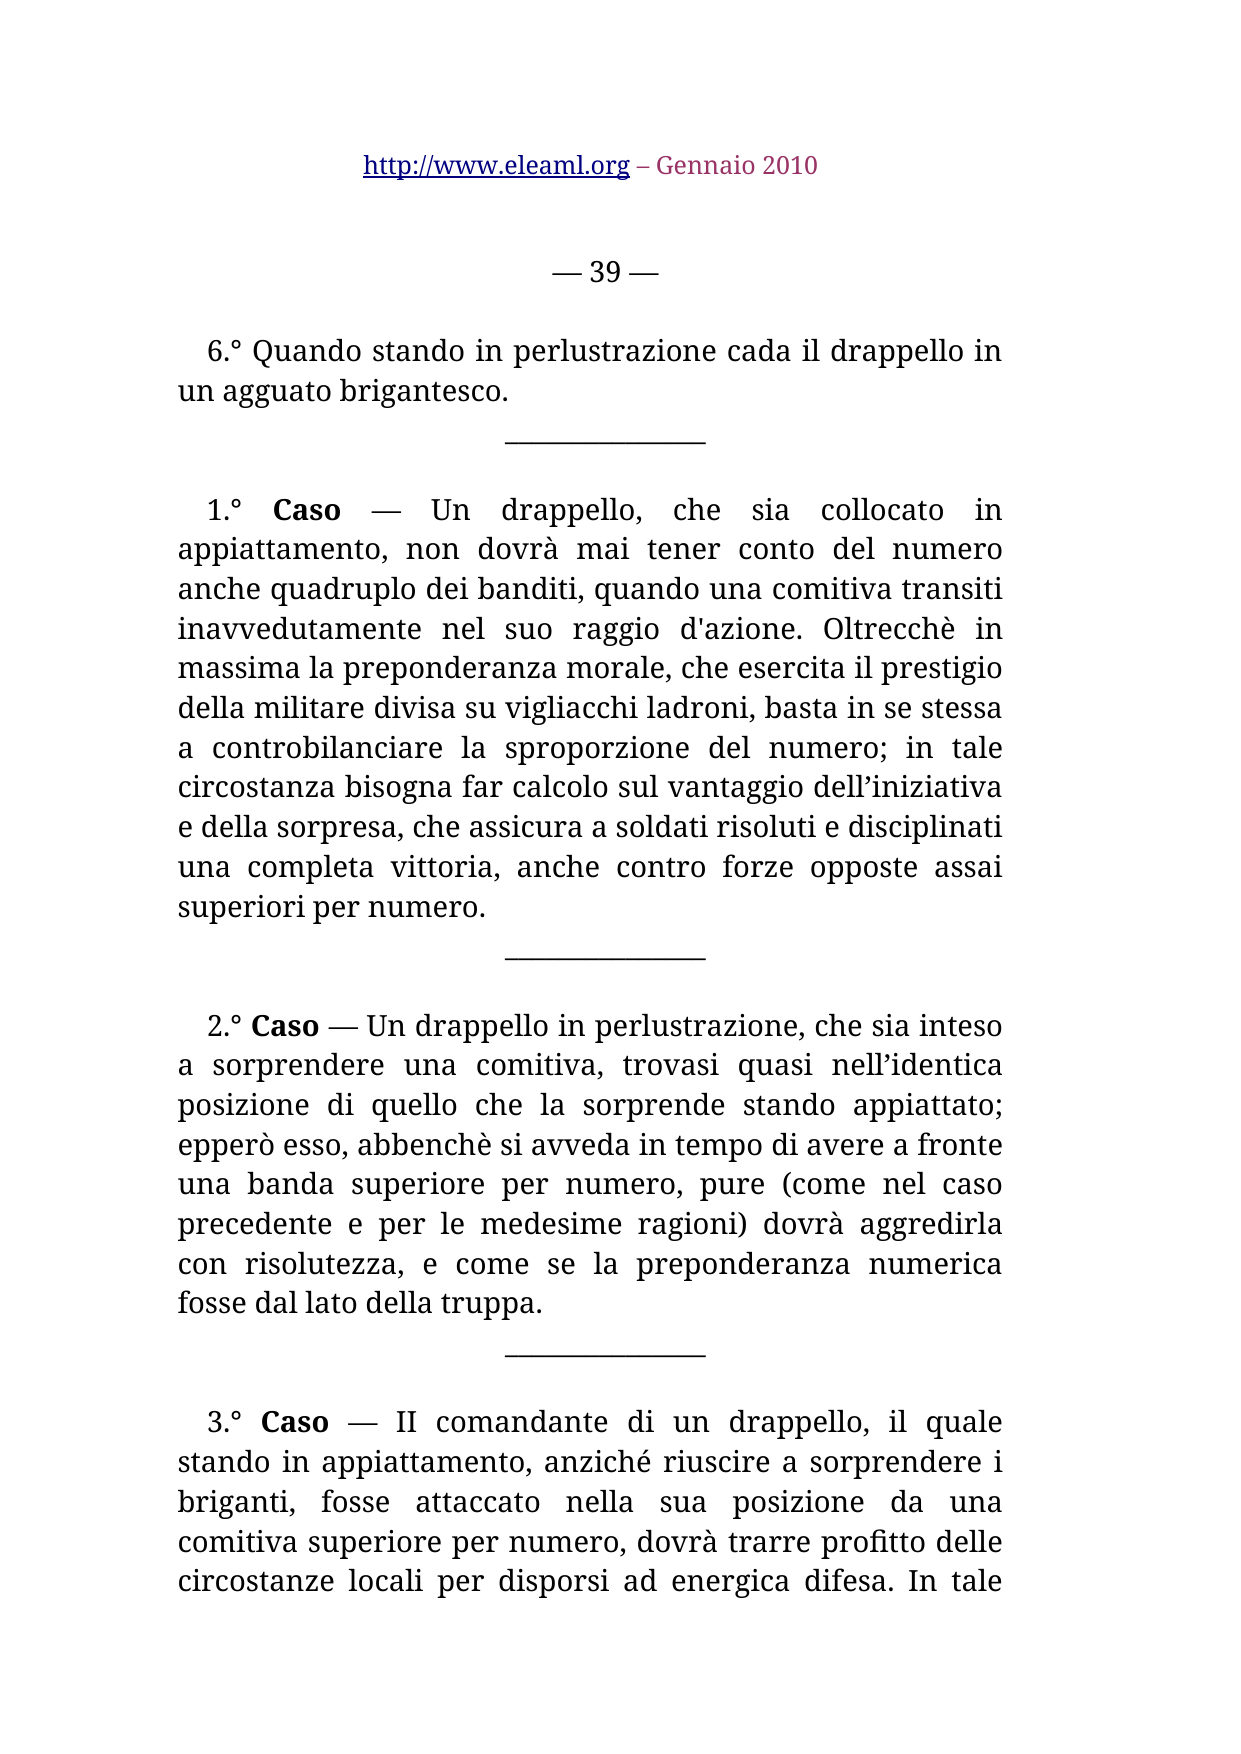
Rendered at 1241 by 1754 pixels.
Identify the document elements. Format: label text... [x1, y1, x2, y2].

text 6.° Quando stando in perlustrazione cada il drappello in un agguato brigantesco. [177, 330, 1004, 409]
text — 39 — [177, 251, 1004, 291]
text _______________ [177, 926, 1004, 965]
text 2.° Caso — Un drappello in perlustrazione, che sia inteso a sorprendere una comitiva, trovasi quasi nell’identica posizione di quello che la sorprende stando appiattato; epperò esso, abbenchè si avveda in tempo di avere a fronte una banda superiore per numero, pure (come nel caso precedente e per le medesime ragioni) dovrà aggredirla con risolutezza, e come se la preponderanza numerica fosse dal lato della truppa. [177, 1005, 1004, 1322]
text _______________ [177, 1322, 1004, 1362]
text 3.° Caso — II comandante di un drappello, il quale stando in appiattamento, anziché riuscire a sorprendere i briganti, fosse attaccato nella sua posizione da una comitiva superiore per numero, dovrà trarre profitto delle circostanze locali per disporsi ad energica difesa. In tale [177, 1402, 1004, 1600]
text _______________ [177, 409, 1004, 449]
text 1.° Caso — Un drappello, che sia collocato in appiattamento, non dovrà mai tener conto del numero anche quadruplo dei banditi, quando una comitiva transiti inavvedutamente nel suo raggio d'azione. Oltrecchè in massima la preponderanza morale, che esercita il prestigio della militare divisa su vigliacchi ladroni, basta in se stessa a controbilanciare la sproporzione del numero; in tale circostanza bisogna far calcolo sul vantaggio dell’iniziativa e della sorpresa, che assicura a soldati risoluti e disciplinati una completa vittoria, anche contro forze opposte assai superiori per numero. [177, 489, 1004, 926]
